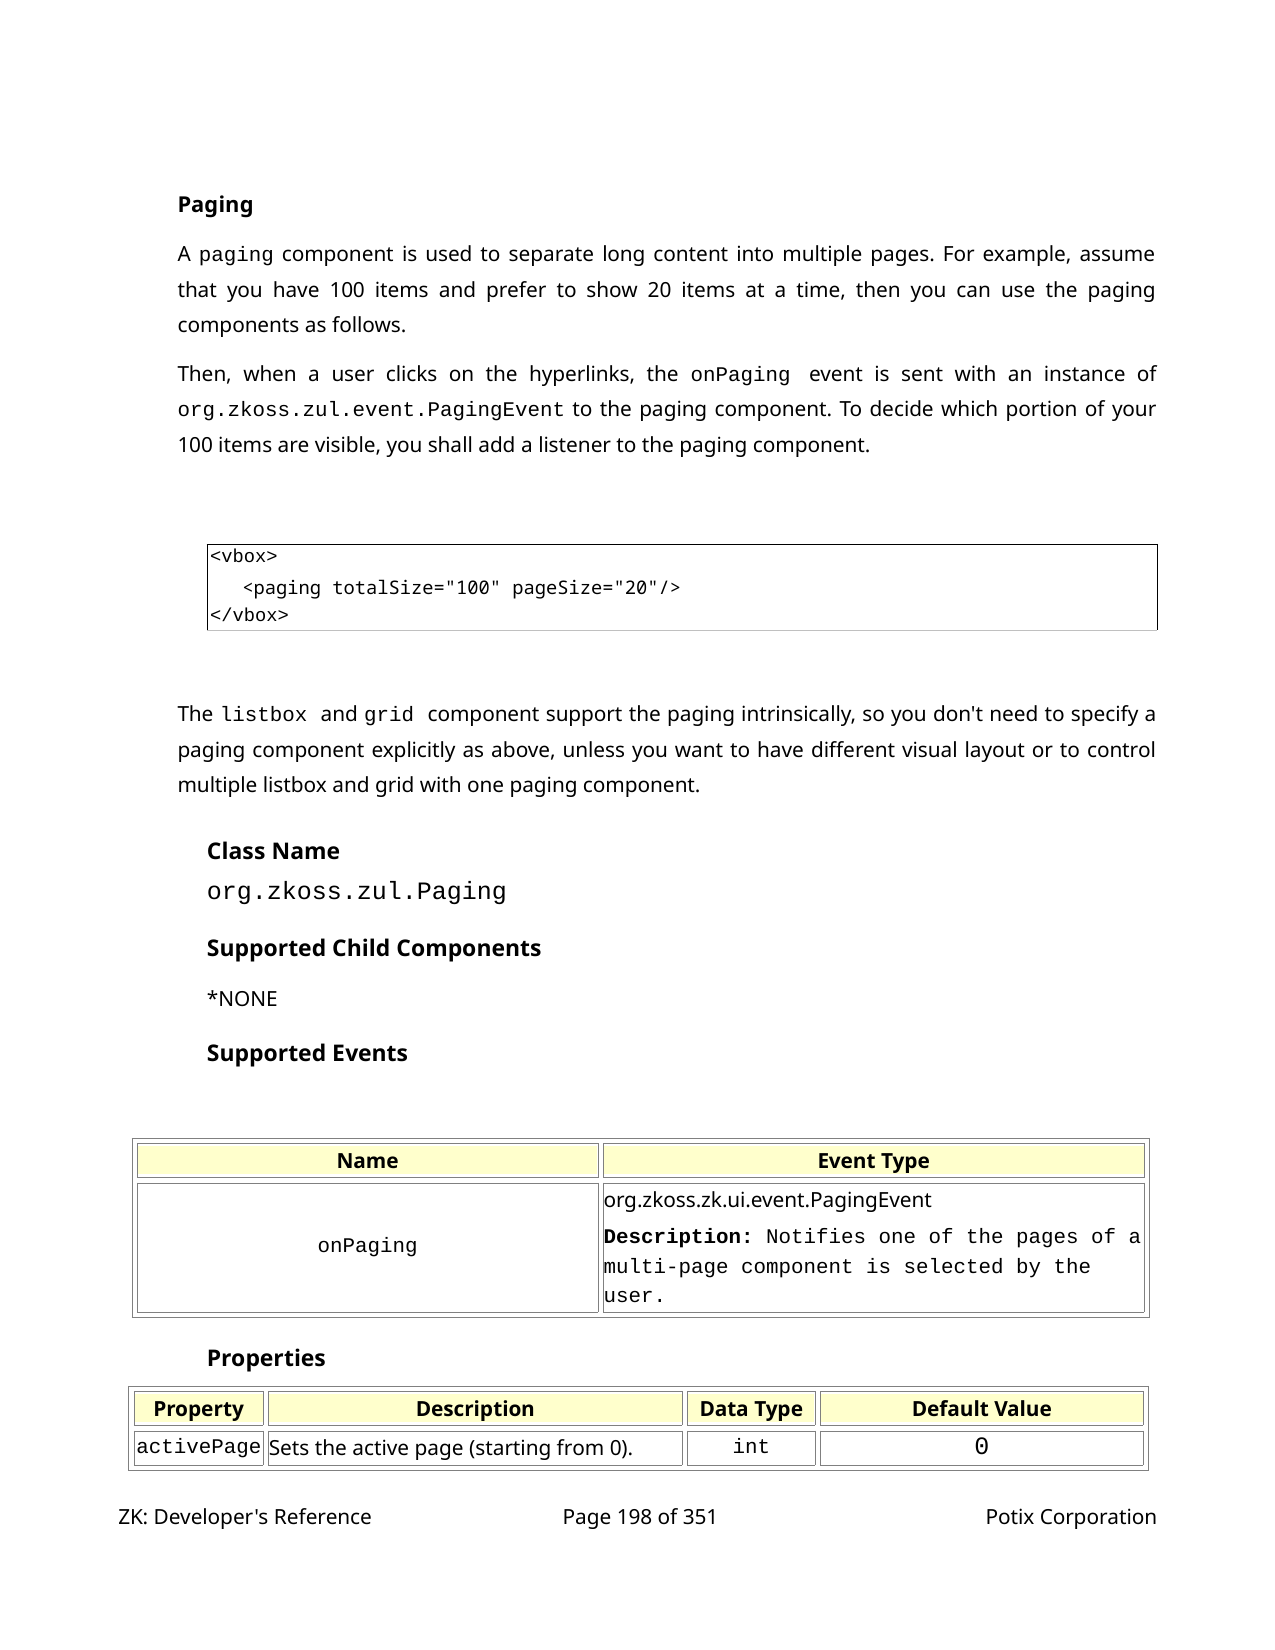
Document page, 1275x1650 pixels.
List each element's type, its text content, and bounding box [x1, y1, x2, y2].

table_header Event Type [600, 1139, 1147, 1177]
subtitle Properties [207, 1342, 1157, 1373]
table_cell org.zkoss.zk.ui.event.PagingEvent Description: Notifies one of the pages of a multi-page component is selected by the user. [600, 1177, 1147, 1312]
subtitle Supported Events [207, 1037, 1157, 1068]
subtitle Supported Child Components [207, 932, 1157, 963]
subtitle Paging [177, 189, 1157, 219]
text <paging totalSize="100" pageSize="20"/> [208, 571, 1157, 600]
table_cell onPaging [134, 1177, 600, 1312]
subtitle Class Name [207, 835, 1157, 866]
table_header Property [131, 1387, 266, 1425]
table_header Description [266, 1387, 685, 1425]
table_cell activePage [131, 1425, 266, 1465]
table_header Data Type [685, 1387, 817, 1425]
text The listbox and grid component support the paging intrinsically, so you don't need to specify a paging component explicitly as above, unless you want to have different visual layout or to control multiple listbox and grid with one paging component. [177, 699, 1157, 798]
table_header Name [134, 1139, 600, 1177]
table_cell int [685, 1425, 817, 1465]
table_cell 0 [818, 1425, 1146, 1465]
table_header Default Value [818, 1387, 1146, 1425]
text </vbox> [208, 603, 1157, 630]
table_cell Sets the active page (starting from 0). [266, 1425, 685, 1465]
text A paging component is used to separate long content into multiple pages. For example, assume that you have 100 items and prefer to show 20 items at a time, then you can use the paging components as follows. [177, 239, 1157, 338]
text org.zkoss.zul.Paging [207, 879, 1157, 907]
text <vbox> [208, 545, 1157, 568]
text *NONE [207, 984, 1157, 1012]
text Then, when a user clicks on the hyperlinks, the onPaging event is sent with an instance of org.zkoss.zul.event.PagingEvent to the paging component. To decide which portion of your 100 items are visible, you shall add a listener to the paging component. [177, 359, 1157, 458]
